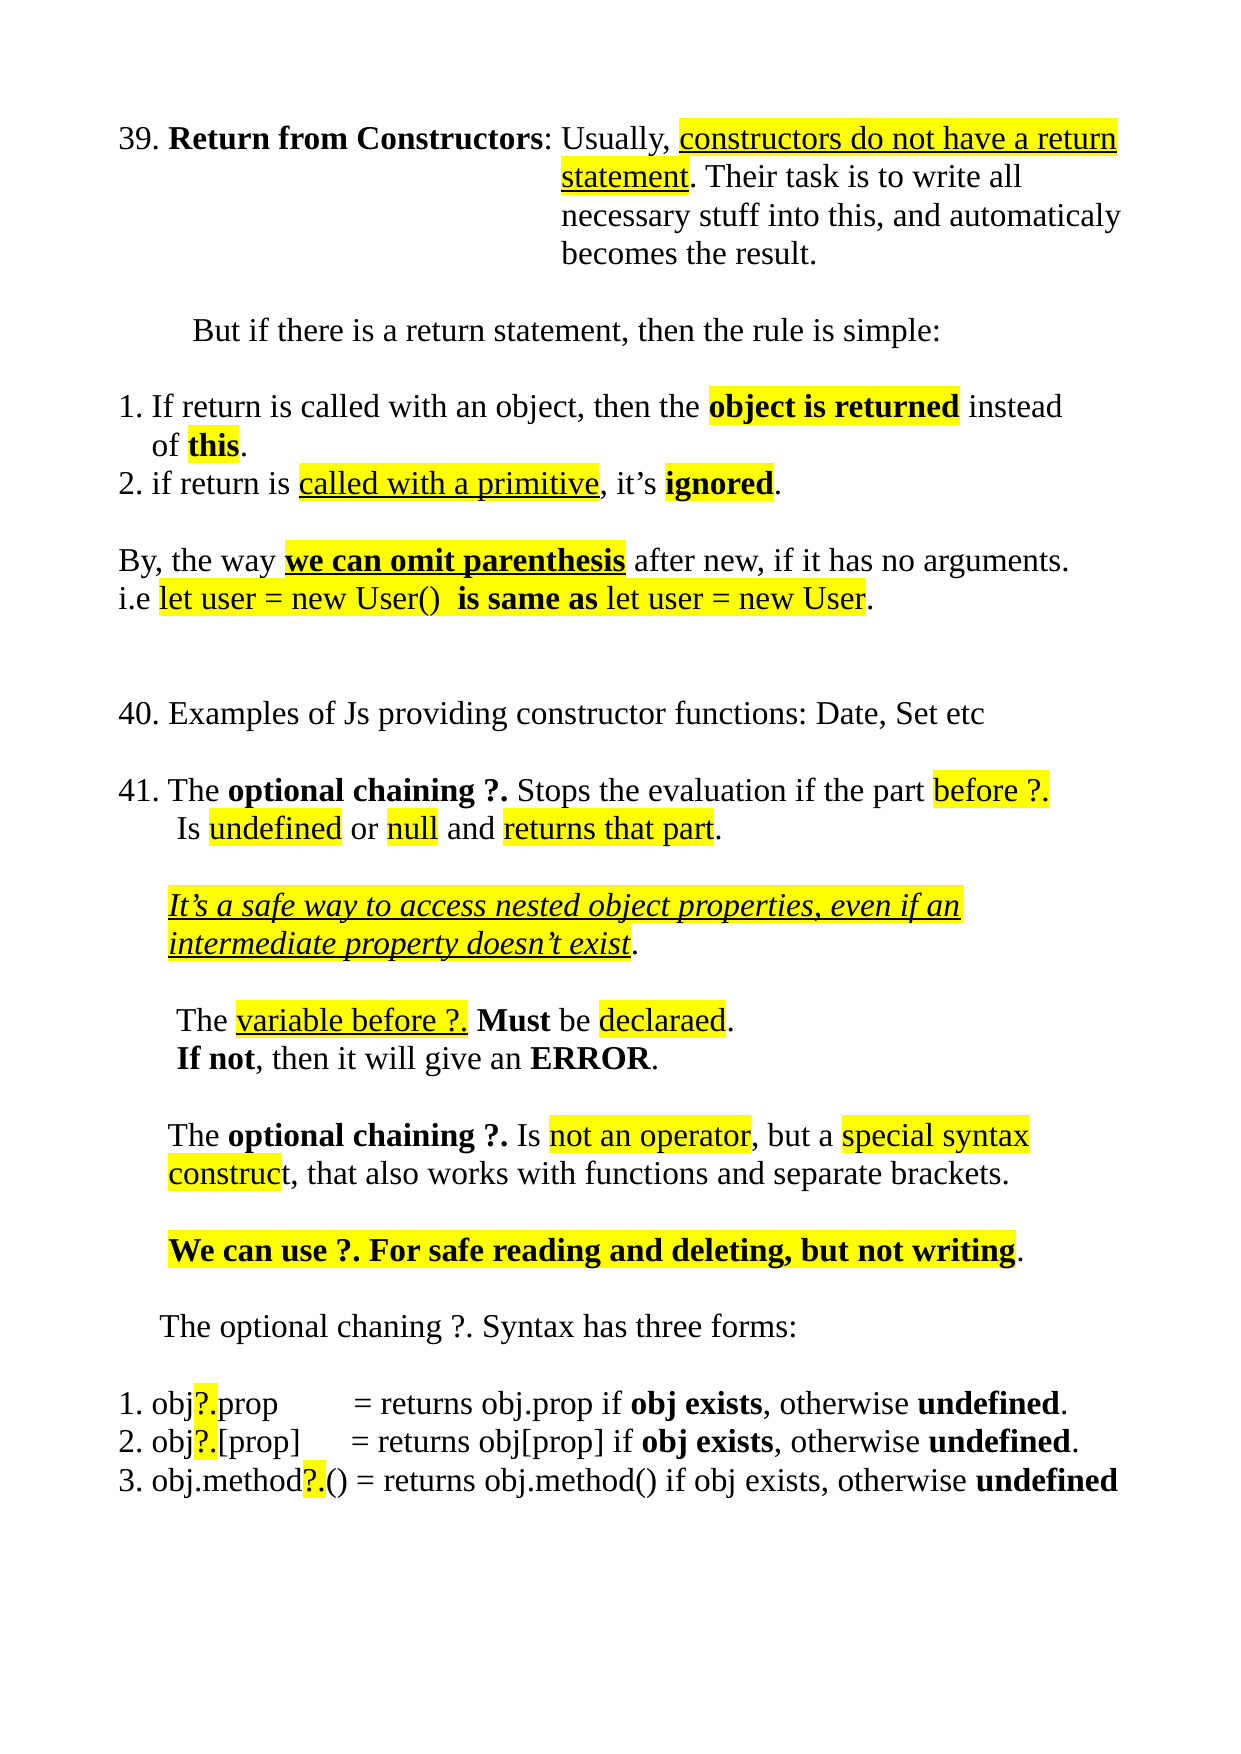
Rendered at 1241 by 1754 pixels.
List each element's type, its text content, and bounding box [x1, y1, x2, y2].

text It’s a safe way to access nested object properties, even if an [118, 885, 1122, 923]
text of this. [118, 425, 1122, 463]
text statement. Their task is to write all [118, 156, 1122, 195]
text Is undefined or null and returns that part. [118, 808, 1122, 846]
text The optional chaining ?. Is not an operator, but a special syntax [118, 1115, 1122, 1153]
text intermediate property doesn’t exist. [118, 923, 1122, 961]
text 3. obj.method?.() = returns obj.method() if obj exists, otherwise undefined [118, 1460, 1122, 1498]
text 1. obj?.prop = returns obj.prop if obj exists, otherwise undefined. [118, 1383, 1122, 1421]
text If not, then it will give an ERROR. [118, 1038, 1122, 1076]
text 39. Return from Constructors: Usually, constructors do not have a return [118, 118, 1122, 156]
text The optional chaning ?. Syntax has three forms: [118, 1306, 1122, 1345]
text becomes the result. [118, 233, 1122, 271]
text 2. if return is called with a primitive, it’s ignored. [118, 463, 1122, 501]
text 40. Examples of Js providing constructor functions: Date, Set etc [118, 693, 1122, 731]
text 41. The optional chaining ?. Stops the evaluation if the part before ?. [118, 770, 1122, 808]
text necessary stuff into this, and automaticaly [118, 195, 1122, 233]
text But if there is a return statement, then the rule is simple: [118, 310, 1122, 348]
text 1. If return is called with an object, then the object is returned instead [118, 386, 1122, 425]
text The variable before ?. Must be declaraed. [118, 1000, 1122, 1038]
text i.e let user = new User() is same as let user = new User. [118, 578, 1122, 616]
text construct, that also works with functions and separate brackets. [118, 1153, 1122, 1191]
text By, the way we can omit parenthesis after new, if it has no arguments. [118, 540, 1122, 578]
text We can use ?. For safe reading and deleting, but not writing. [118, 1230, 1122, 1268]
text 2. obj?.[prop] = returns obj[prop] if obj exists, otherwise undefined. [118, 1421, 1122, 1460]
